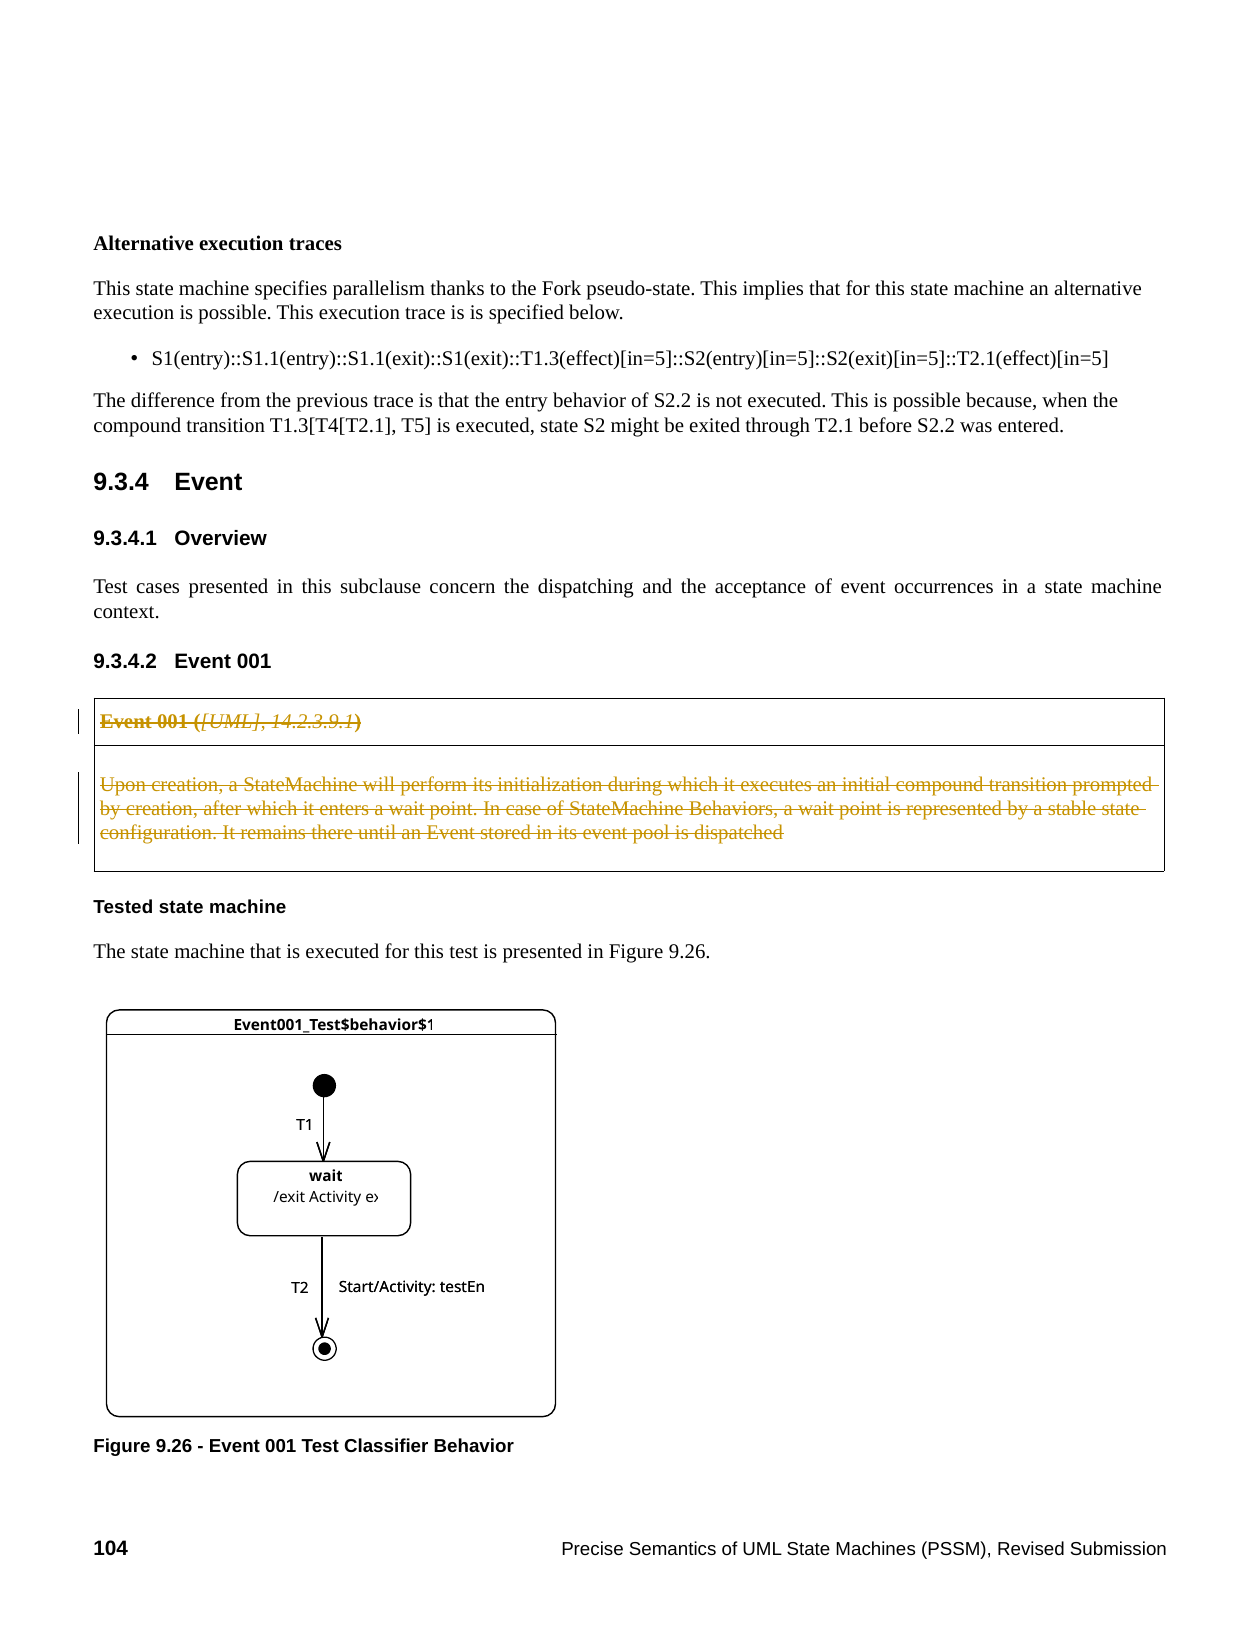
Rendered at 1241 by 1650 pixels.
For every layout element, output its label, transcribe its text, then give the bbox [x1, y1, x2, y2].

subtitle Event 001 [93, 648, 1164, 673]
table_header [95, 699, 1164, 745]
subtitle Tested state machine [93, 896, 1164, 918]
table_cell [95, 746, 1164, 871]
text Test cases presented in this subclause concern the dispatching and the acceptance of event occurrences in a state machine context. [93, 574, 1164, 623]
text Figure 9.26 - Event 001 Test Classifier Behavior [93, 996, 570, 1456]
list S1(entry)::S1.1(entry)::S1.1(exit)::S1(exit)::T1.3(effect)[in=5]::S2(entry)[in=5]::S2(exit)[in=5]::T2.1(effect)[in=5] [131, 345, 1164, 370]
text Alternative execution traces [93, 231, 1164, 255]
text The difference from the previous trace is that the entry behavior of S2.2 is not executed. This is possible because, when the compound transition T1.3[T4[T2.1], T5] is executed, state S2 might be exited through T2.1 before S2.2 was entered. [93, 387, 1164, 437]
text The state machine that is executed for this test is presented in Figure 9.26. [93, 939, 1164, 963]
subtitle Overview [93, 524, 1164, 549]
subtitle Event [93, 466, 1164, 495]
text This state machine specifies parallelism thanks to the Fork pseudo-state. This implies that for this state machine an alternative execution is possible. This execution trace is is specified below. [93, 276, 1164, 324]
